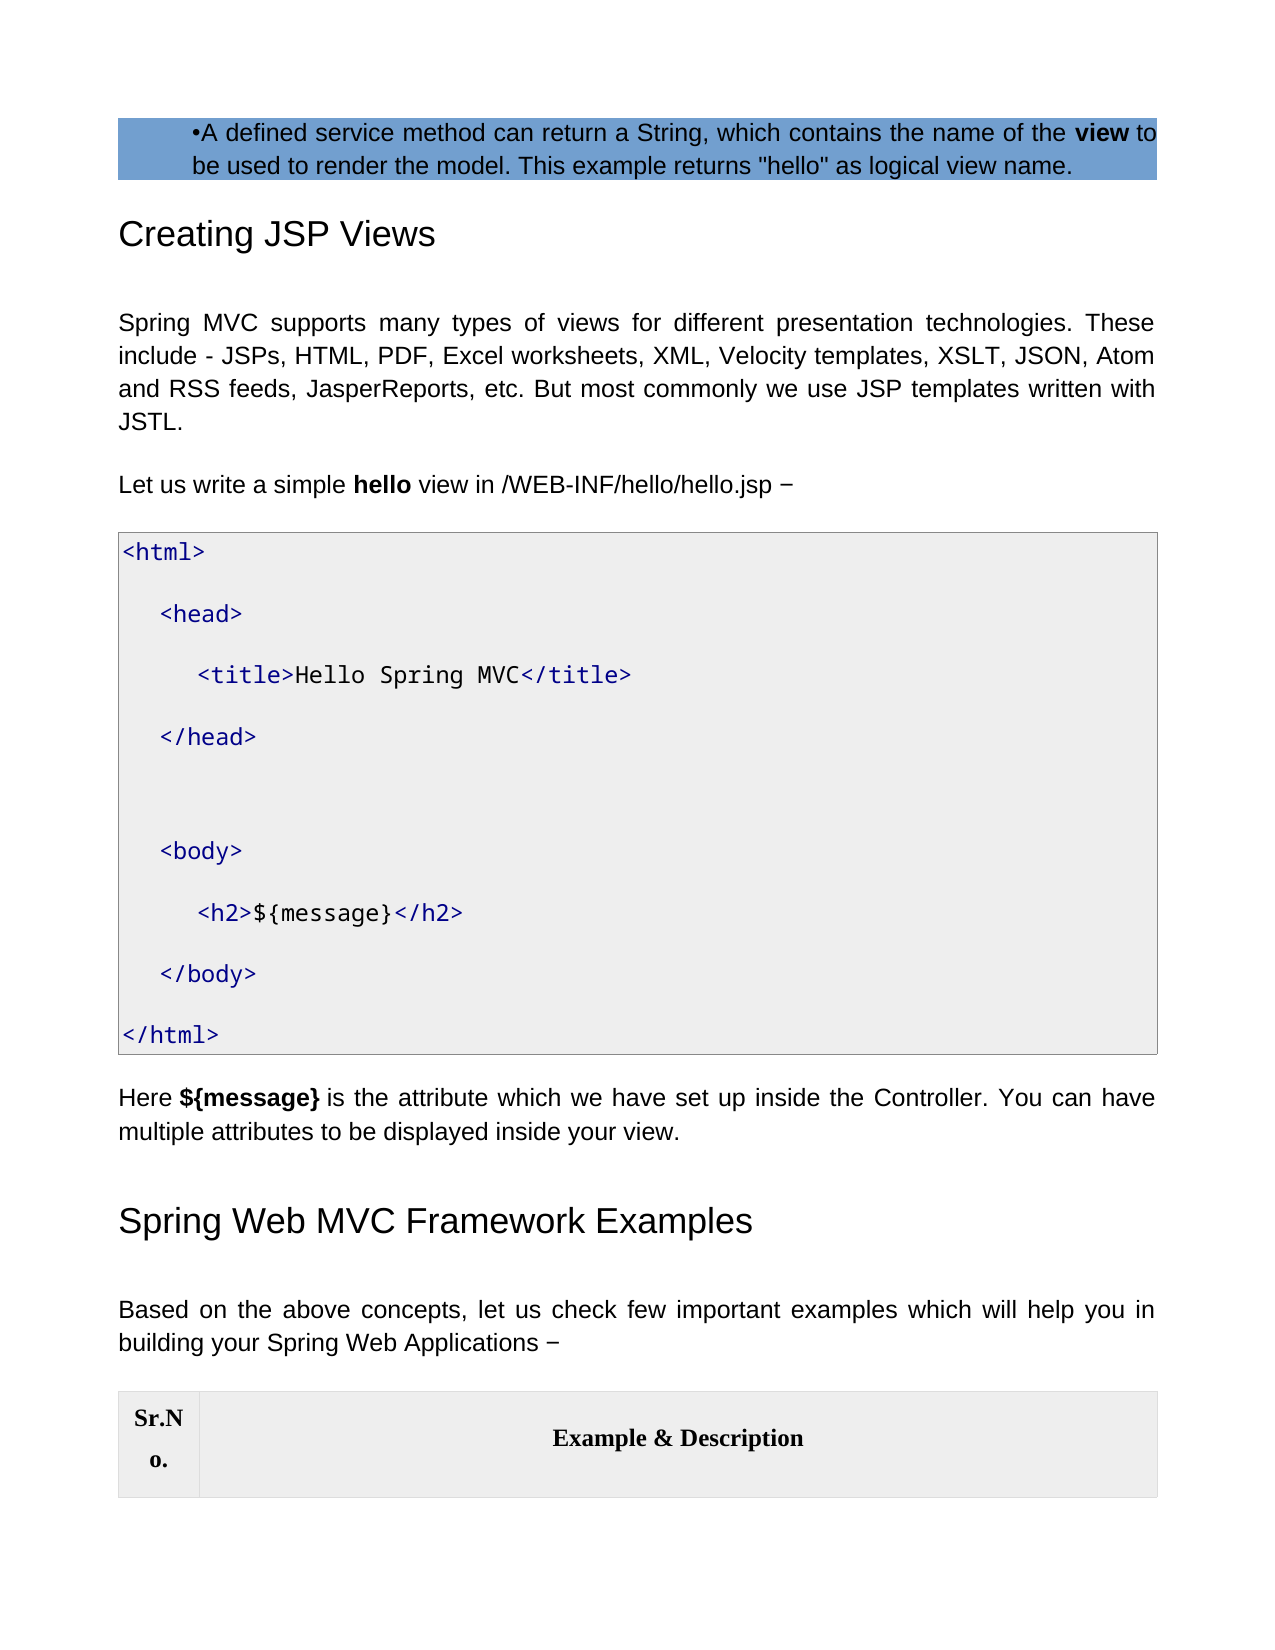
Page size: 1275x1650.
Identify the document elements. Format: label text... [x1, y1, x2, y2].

text Based on the above concepts, let us check few important examples which will help you in building your Spring Web Applications − [118, 1295, 1157, 1357]
text Here ${message} is the attribute which we have set up inside the Controller. You can have multiple attributes to be displayed inside your view. [118, 1083, 1157, 1145]
text Let us write a simple hello view in /WEB-INF/hello/hello.jsp − [118, 470, 1157, 498]
text </html> [119, 1016, 1157, 1054]
text <html> [119, 533, 1157, 567]
text </body> [119, 954, 1157, 989]
text <title>Hello Spring MVC</title> [119, 655, 1157, 690]
text <head> [119, 594, 1157, 629]
text Spring MVC supports many types of views for different presentation technologies. These include - JSPs, HTML, PDF, Excel worksheets, XML, Velocity templates, XSLT, JSON, Atom and RSS feeds, JasperReports, etc. But most commonly we use JSP templates written with JSTL. [118, 308, 1157, 436]
subtitle Spring Web MVC Framework Examples [118, 1200, 1157, 1241]
list A defined service method can return a String, which contains the name of the view to be used to render the model. This example returns "hello" as logical view name. [118, 118, 1157, 180]
table_header Sr.No. [119, 1392, 199, 1497]
text </head> [119, 717, 1157, 752]
text <h2>${message}</h2> [119, 893, 1157, 928]
table_header Example & Description [200, 1392, 1157, 1497]
text <body> [119, 831, 1157, 866]
subtitle Creating JSP Views [118, 213, 1157, 254]
